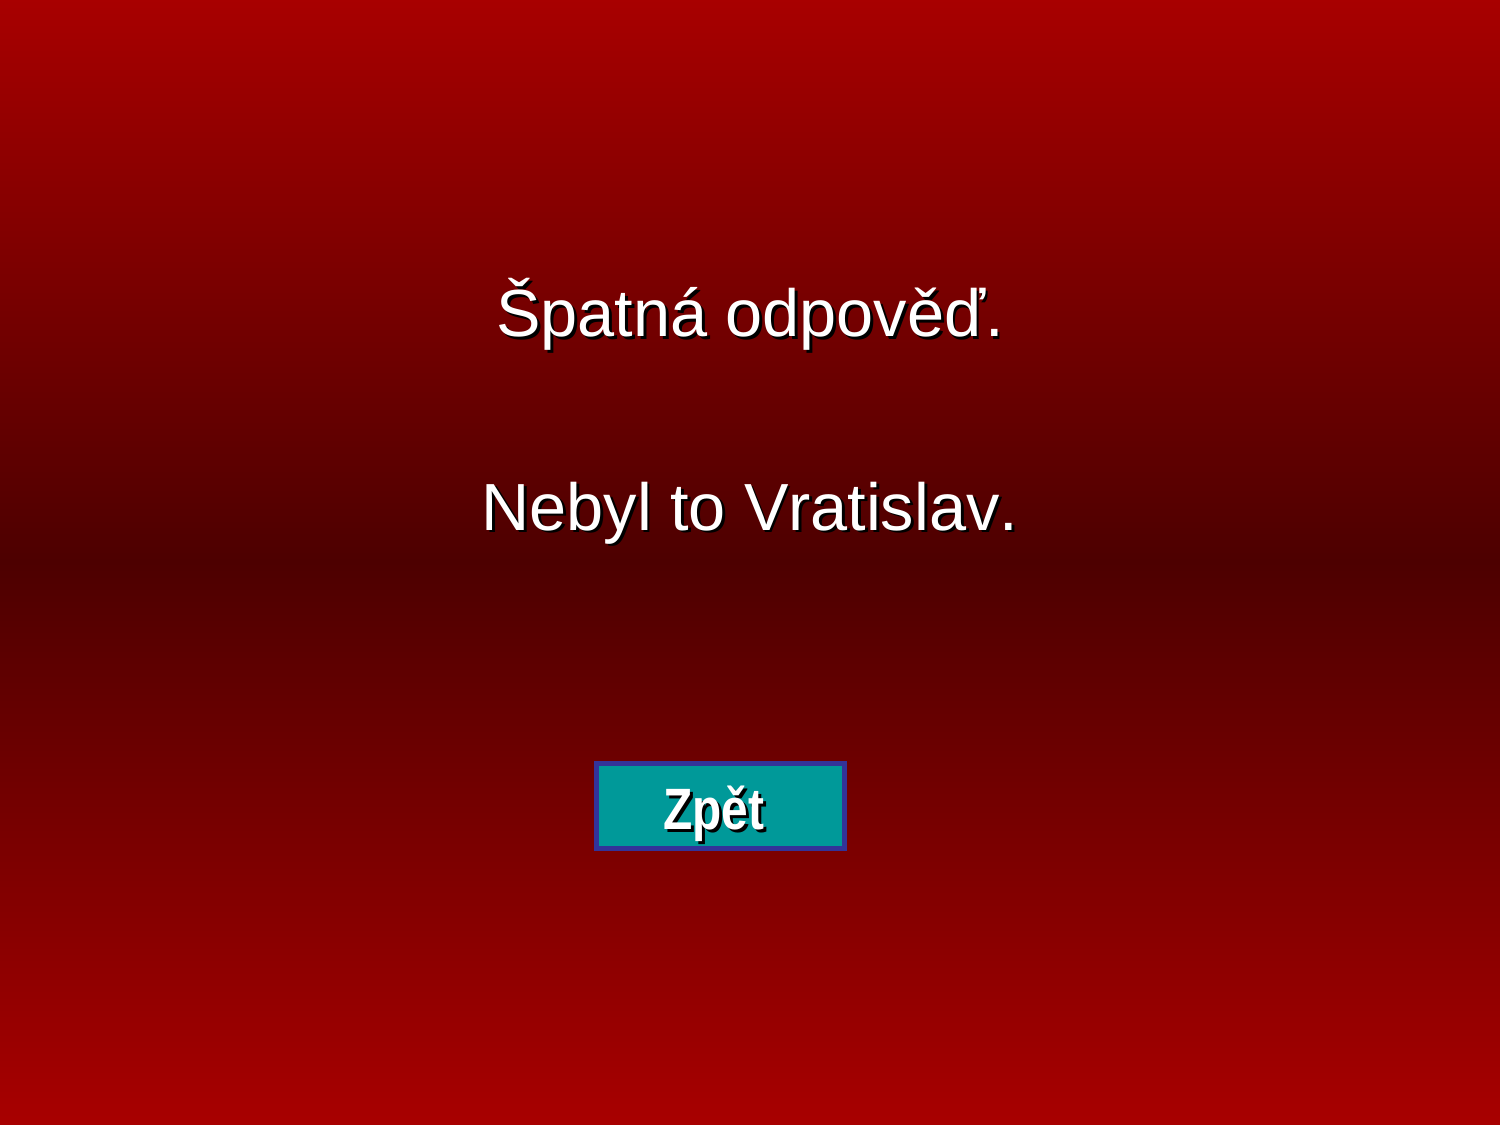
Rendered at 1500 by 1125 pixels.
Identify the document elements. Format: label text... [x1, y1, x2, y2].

list Špatná odpověď. Nebyl to Vratislav. [75, 262, 1426, 1006]
text_box Zpět [596, 763, 845, 849]
